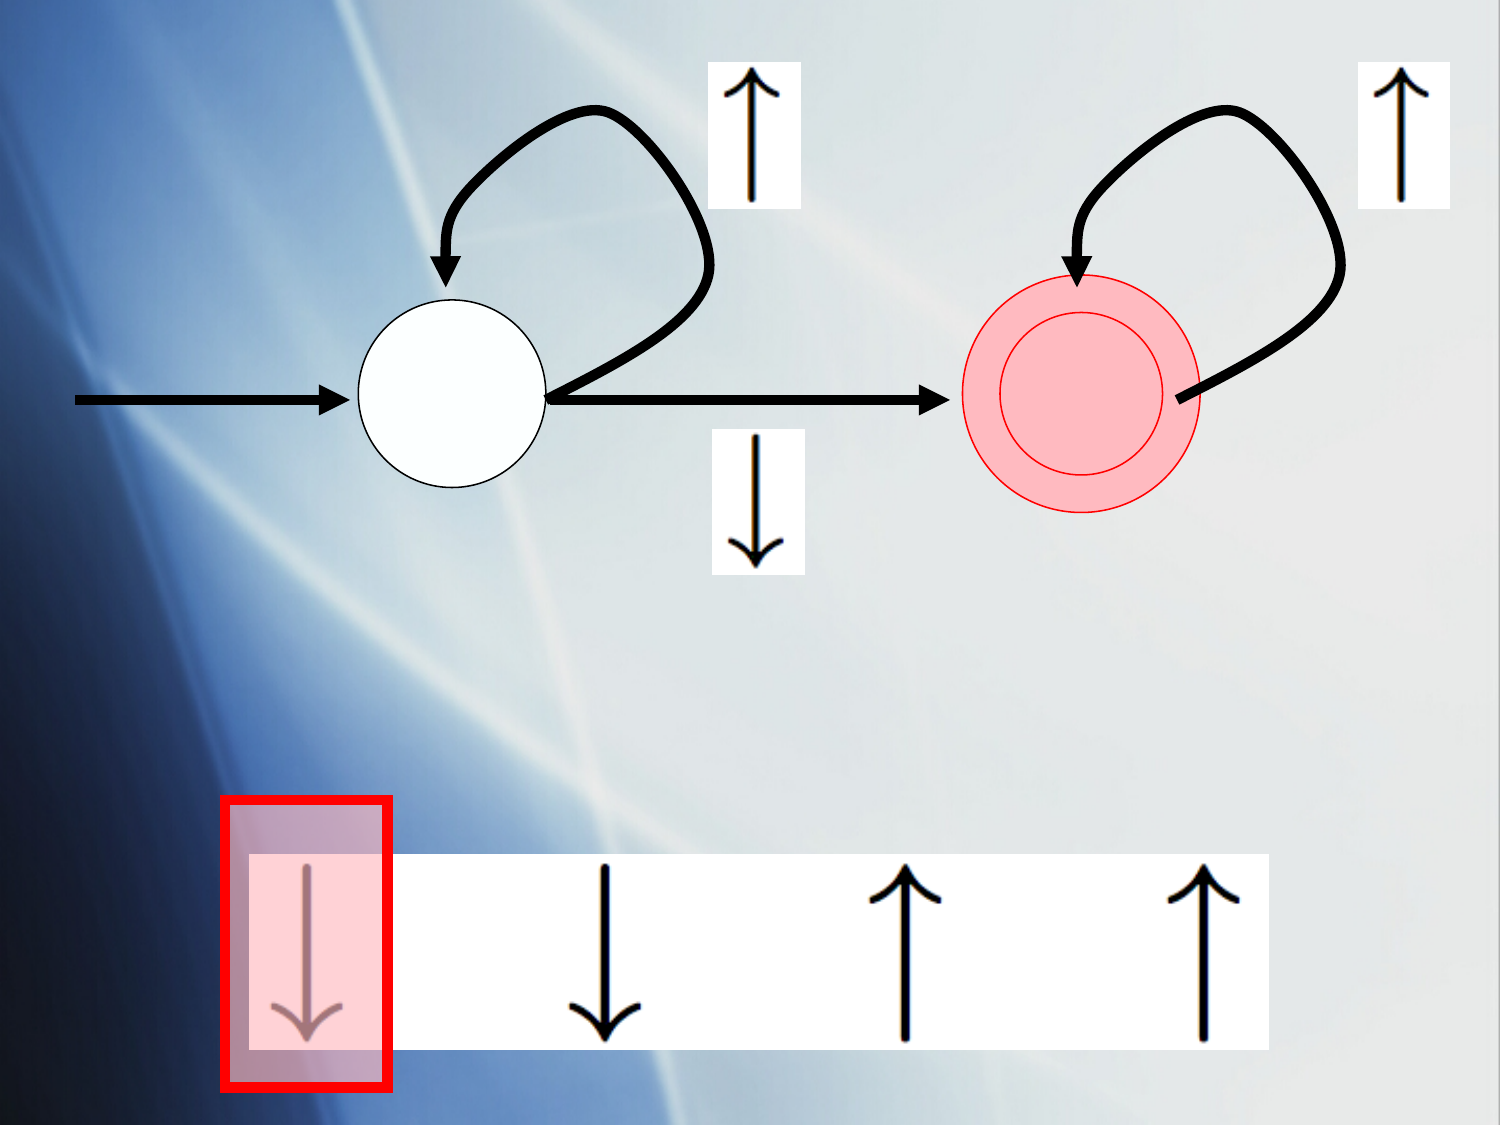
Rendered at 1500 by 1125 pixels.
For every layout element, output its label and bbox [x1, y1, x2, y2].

text_box [962, 275, 1201, 513]
text_box [225, 800, 388, 1088]
text_box [358, 299, 546, 488]
picture [0, 0, 1500, 1125]
